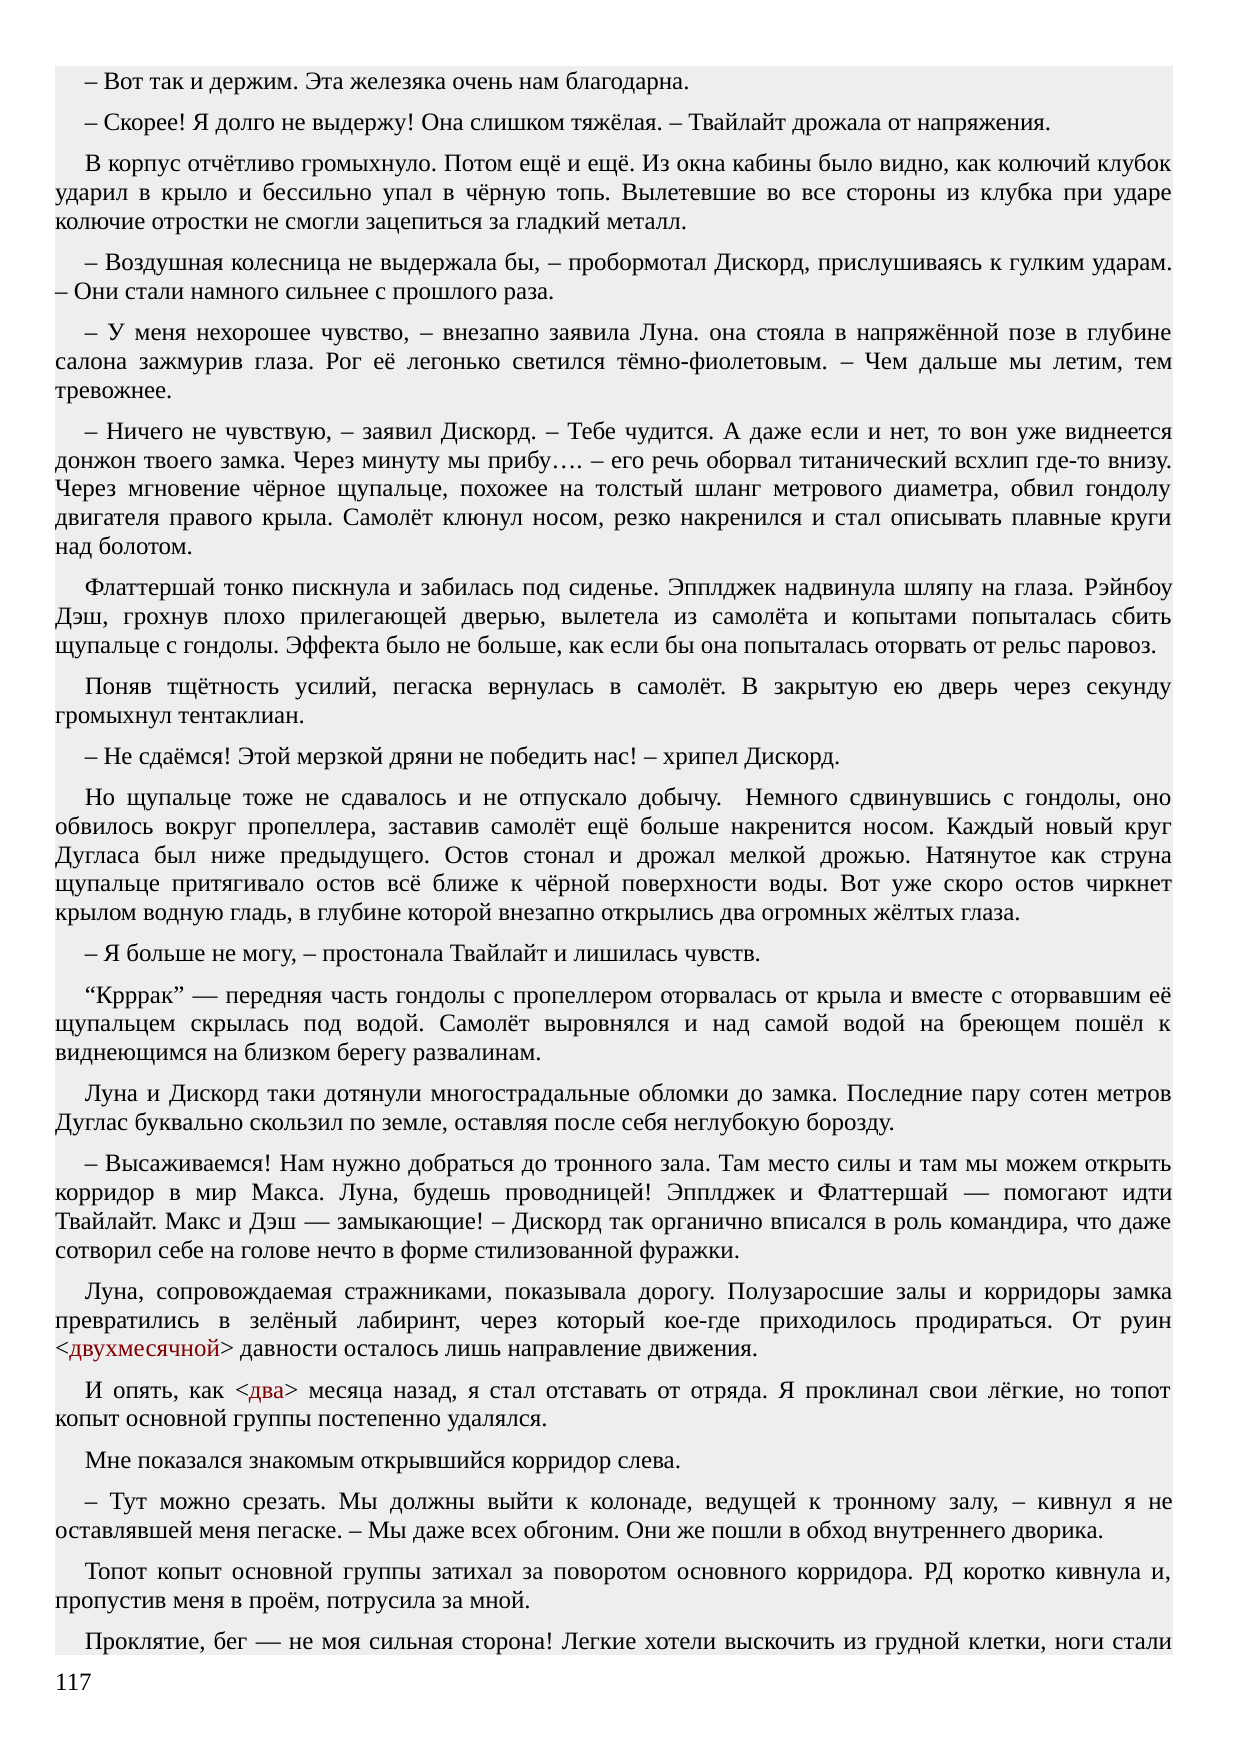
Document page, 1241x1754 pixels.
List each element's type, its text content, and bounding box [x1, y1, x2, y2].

text Поняв тщётность усилий, пегаска вернулась в самолёт. В закрытую ею дверь через секунду громыхнул тентаклиан. [55, 671, 1173, 728]
text Но щупальце тоже не сдавалось и не отпускало добычу. Немного сдвинувшись с гондолы, оно обвилось вокруг пропеллера, заставив самолёт ещё больше накренится носом. Каждый новый круг Дугласа был ниже предыдущего. Остов стонал и дрожал мелкой дрожью. Натянутое как струна щупальце притягивало остов всё ближе к чёрной поверхности воды. Вот уже скоро остов чиркнет крылом водную гладь, в глубине которой внезапно открылись два огромных жёлтых глаза. [55, 782, 1173, 926]
text Топот копыт основной группы затихал за поворотом основного корридора. РД коротко кивнула и, пропустив меня в проём, потрусила за мной. [55, 1556, 1173, 1613]
text – Тут можно срезать. Мы должны выйти к колонаде, ведущей к тронному залу, – кивнул я не оставлявшей меня пегаске. – Мы даже всех обгоним. Они же пошли в обход внутреннего дворика. [55, 1486, 1173, 1543]
text И опять, как <два> месяца назад, я стал отставать от отряда. Я проклинал свои лёгкие, но топот копыт основной группы постепенно удалялся. [55, 1375, 1173, 1432]
text – Воздушная колесница не выдержала бы, – пробормотал Дискорд, прислушиваясь к гулким ударам. – Они стали намного сильнее с прошлого раза. [55, 247, 1173, 305]
text – Я больше не могу, – простонала Твайлайт и лишилась чувств. [55, 938, 1173, 967]
text – Высаживаемся! Нам нужно добраться до тронного зала. Там место силы и там мы можем открыть корридор в мир Макса. Луна, будешь проводницей! Эпплджек и Флаттершай — помогают идти Твайлайт. Макс и Дэш — замыкающие! – Дискорд так органично вписался в роль командира, что даже сотворил себе на голове нечто в форме стилизованной фуражки. [55, 1148, 1173, 1263]
text – Не сдаёмся! Этой мерзкой дряни не победить нас! – хрипел Дискорд. [55, 741, 1173, 770]
text “Крррак” — передняя часть гондолы с пропеллером оторвалась от крыла и вместе с оторвавшим её щупальцем скрылась под водой. Самолёт выровнялся и над самой водой на бреющем пошёл к виднеющимся на близком берегу развалинам. [55, 980, 1173, 1066]
text Луна и Дискорд таки дотянули многострадальные обломки до замка. Последние пару сотен метров Дуглас буквально скользил по земле, оставляя после себя неглубокую борозду. [55, 1078, 1173, 1136]
text Флаттершай тонко пискнула и забилась под сиденье. Эпплджек надвинула шляпу на глаза. Рэйнбоу Дэш, грохнув плохо прилегающей дверью, вылетела из самолёта и копытами попыталась сбить щупальце с гондолы. Эффекта было не больше, как если бы она попыталась оторвать от рельс паровоз. [55, 572, 1173, 658]
text Луна, сопровождаемая стражниками, показывала дорогу. Полузаросшие залы и корридоры замка превратились в зелёный лабиринт, через который кое-где приходилось продираться. От руин <двухмесячной> давности осталось лишь направление движения. [55, 1276, 1173, 1362]
text – Скорее! Я долго не выдержу! Она слишком тяжёлая. – Твайлайт дрожала от напряжения. [55, 107, 1173, 136]
text – Ничего не чувствую, – заявил Дискорд. – Тебе чудится. А даже если и нет, то вон уже виднеется донжон твоего замка. Через минуту мы прибу…. – его речь оборвал титанический всхлип где-то внизу. Через мгновение чёрное щупальце, похожее на толстый шланг метрового диаметра, обвил гондолу двигателя правого крыла. Самолёт клюнул носом, резко накренился и стал описывать плавные круги над болотом. [55, 416, 1173, 560]
text Проклятие, бег — не моя сильная сторона! Легкие хотели выскочить из грудной клетки, ноги стали [55, 1626, 1173, 1655]
text Мне показался знакомым открывшийся корридор слева. [55, 1445, 1173, 1473]
text – У меня нехорошее чувство, – внезапно заявила Луна. она стояла в напряжённой позе в глубине салона зажмурив глаза. Рог её легонько светился тёмно-фиолетовым. – Чем дальше мы летим, тем тревожнее. [55, 317, 1173, 403]
text – Вот так и держим. Эта железяка очень нам благодарна. [55, 66, 1173, 95]
text В корпус отчётливо громыхнуло. Потом ещё и ещё. Из окна кабины было видно, как колючий клубок ударил в крыло и бессильно упал в чёрную топь. Вылетевшие во все стороны из клубка при ударе колючие отростки не смогли зацепиться за гладкий металл. [55, 148, 1173, 235]
